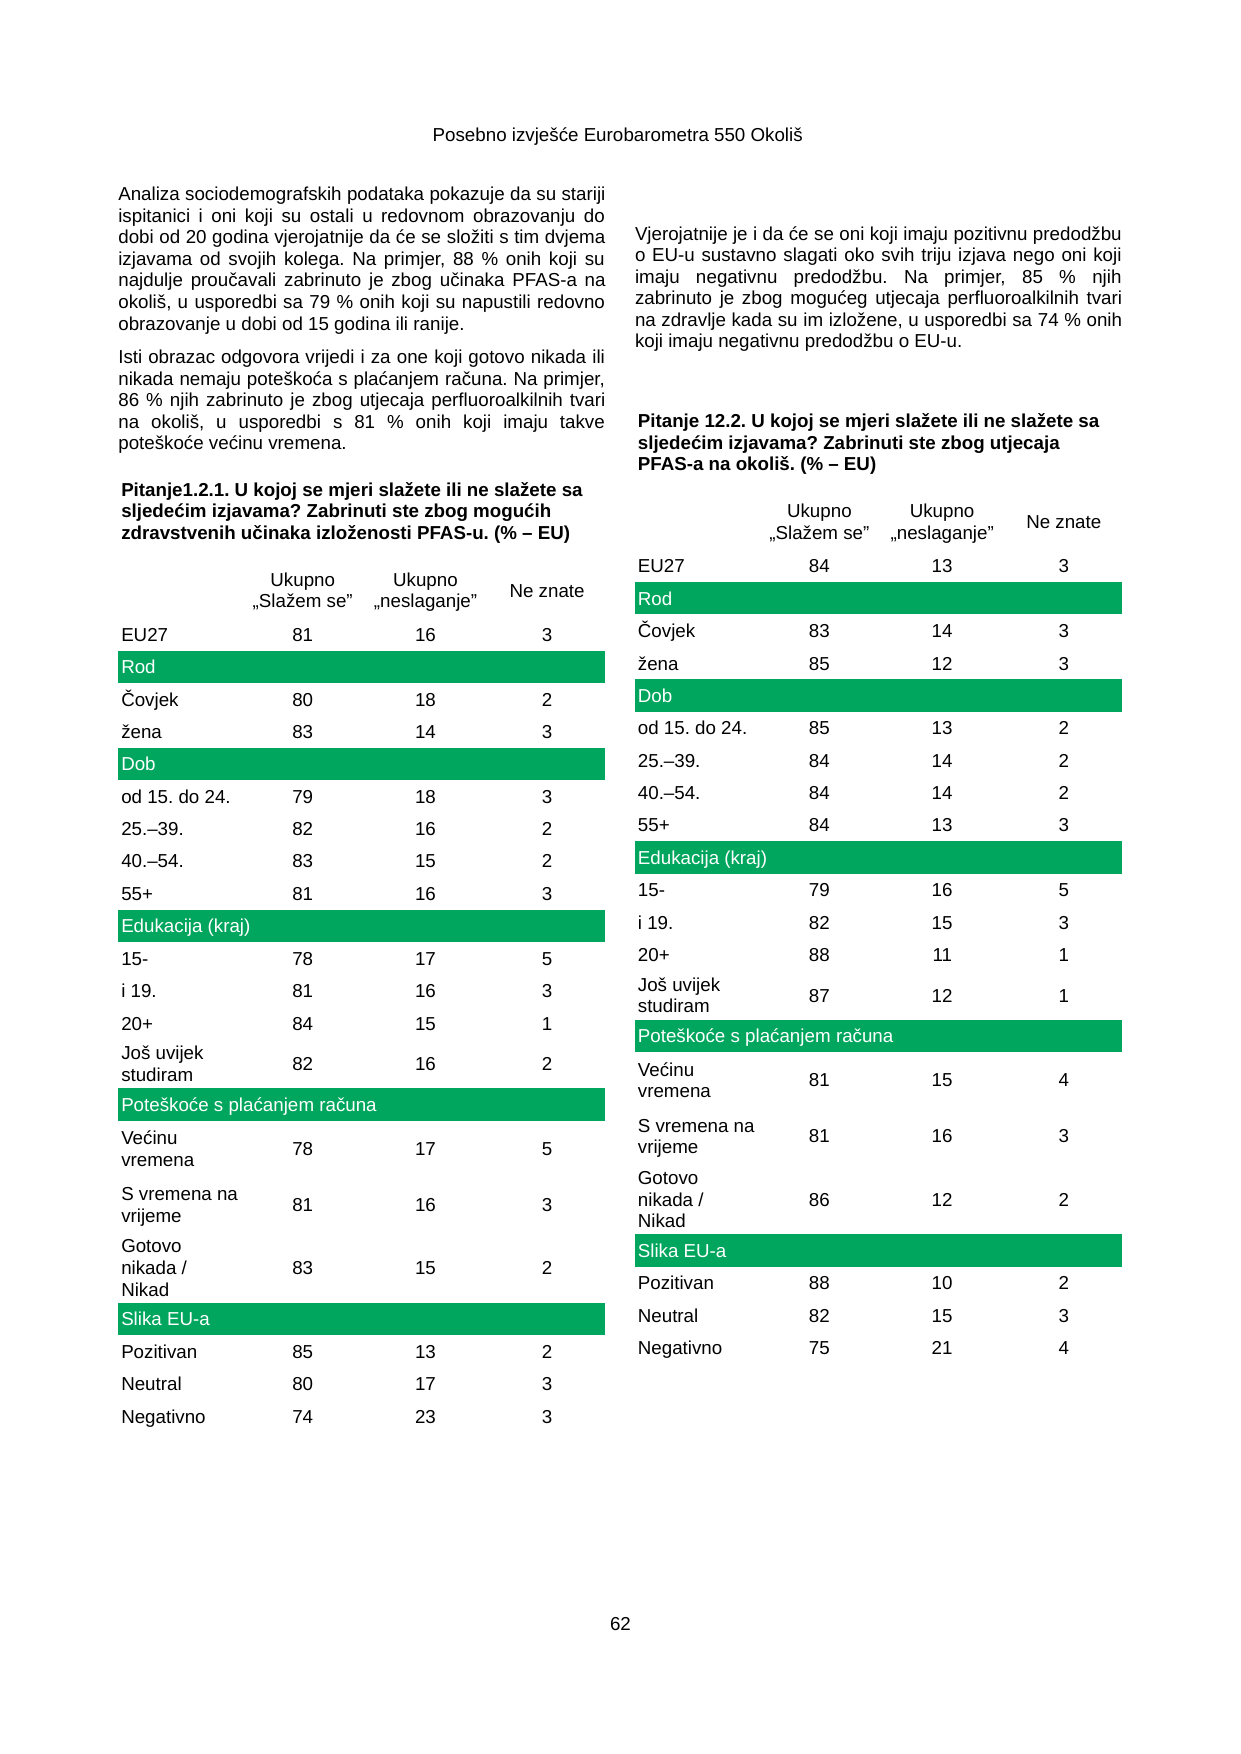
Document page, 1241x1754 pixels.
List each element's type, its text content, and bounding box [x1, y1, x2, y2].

table_cell 2 [1005, 1267, 1122, 1299]
table_cell 16 [362, 975, 488, 1007]
table_cell 88 [759, 1267, 879, 1299]
table_cell Poteškoće s plaćanjem računa [635, 1020, 1122, 1052]
table_cell 15 [362, 1232, 488, 1303]
table_cell Dob [118, 748, 605, 780]
table_cell 1 [1005, 971, 1122, 1020]
table_cell [118, 562, 243, 618]
table_cell Neutral [635, 1299, 759, 1332]
table_cell 88 [759, 939, 879, 971]
table_cell Ukupno „Slažem se” [243, 562, 362, 618]
table_cell 85 [759, 712, 879, 744]
table_cell od 15. do 24. [118, 780, 243, 812]
table_cell 15 [879, 1052, 1005, 1108]
table_cell Ne znate [488, 562, 605, 618]
table_cell EU27 [635, 550, 759, 582]
table_cell 80 [243, 683, 362, 715]
table_cell 16 [362, 813, 488, 845]
table_cell 87 [759, 971, 879, 1020]
table_cell 82 [243, 1039, 362, 1088]
table_cell 85 [759, 647, 879, 679]
table_cell 78 [243, 1121, 362, 1176]
table_cell 16 [362, 618, 488, 651]
table_cell 14 [879, 744, 1005, 776]
table_cell 83 [759, 615, 879, 647]
table_cell 84 [243, 1007, 362, 1039]
table_cell 82 [243, 813, 362, 845]
table_cell 55+ [118, 877, 243, 910]
table_cell Edukacija (kraj) [635, 841, 1122, 874]
table_cell 3 [1005, 809, 1122, 841]
table_cell 14 [362, 715, 488, 748]
table_cell 1 [488, 1007, 605, 1039]
table_cell Slika EU-a [118, 1303, 605, 1335]
table_cell 3 [1005, 1108, 1122, 1164]
table_cell Negativno [118, 1400, 243, 1432]
table_cell 81 [759, 1052, 879, 1108]
table_cell 79 [243, 780, 362, 812]
table_cell Edukacija (kraj) [118, 910, 605, 942]
table_cell 4 [1005, 1052, 1122, 1108]
table_cell 20+ [635, 939, 759, 971]
table_cell 86 [759, 1164, 879, 1234]
table_cell 11 [879, 939, 1005, 971]
table_cell Većinu vremena [635, 1052, 759, 1108]
text Analiza sociodemografskih podataka pokazuje da su stariji ispitanici i oni koji su ostali u redovnom obrazovanju do dobi od 20 godina vjerojatnije da će se složiti s tim dvjema izjavama od svojih kolega. Na primjer, 88 % onih koji su najdulje proučavali zabrinuto je zbog učinaka PFAS-a na okoliš, u usporedbi sa 79 % onih koji su napustili redovno obrazovanje u dobi od 15 godina ili ranije. [118, 183, 605, 334]
table_cell 15 [362, 1007, 488, 1039]
table_cell 83 [243, 715, 362, 748]
table_cell 5 [1005, 874, 1122, 906]
table_cell 12 [879, 1164, 1005, 1234]
table_cell 81 [243, 877, 362, 910]
table_cell 2 [1005, 744, 1122, 776]
table_cell 10 [879, 1267, 1005, 1299]
table_cell Ne znate [1005, 494, 1122, 550]
table_cell 21 [879, 1332, 1005, 1364]
table_cell 1 [1005, 939, 1122, 971]
table_cell 2 [1005, 712, 1122, 744]
table_cell 23 [362, 1400, 488, 1432]
text Vjerojatnije je i da će se oni koji imaju pozitivnu predodžbu o EU-u sustavno slagati oko svih triju izjava nego oni koji imaju negativnu predodžbu. Na primjer, 85 % njih zabrinuto je zbog mogućeg utjecaja perfluoroalkilnih tvari na zdravlje kada su im izložene, u usporedbi sa 74 % onih koji imaju negativnu predodžbu o EU-u. [635, 222, 1122, 352]
table_cell 55+ [635, 809, 759, 841]
table_cell 2 [488, 1232, 605, 1303]
table_cell 16 [362, 1176, 488, 1232]
table_cell 84 [759, 809, 879, 841]
table_cell 75 [759, 1332, 879, 1364]
table_cell od 15. do 24. [635, 712, 759, 744]
table_cell 3 [1005, 906, 1122, 938]
table_cell 15- [118, 942, 243, 974]
table_cell 12 [879, 971, 1005, 1020]
table_cell 16 [879, 1108, 1005, 1164]
table_cell 14 [879, 776, 1005, 809]
table_cell 74 [243, 1400, 362, 1432]
table_cell Čovjek [635, 615, 759, 647]
table_cell 78 [243, 942, 362, 974]
table_cell 3 [488, 1368, 605, 1400]
table_cell 2 [1005, 776, 1122, 809]
text Isti obrazac odgovora vrijedi i za one koji gotovo nikada ili nikada nemaju poteškoća s plaćanjem računa. Na primjer, 86 % njih zabrinuto je zbog utjecaja perfluoroalkilnih tvari na okoliš, u usporedbi s 81 % onih koji imaju takve poteškoće većinu vremena. [118, 346, 605, 454]
table_cell 3 [1005, 647, 1122, 679]
table_header Pitanje1.2.1. U kojoj se mjeri slažete ili ne slažete sa sljedećim izjavama? Zabrinuti ste zbog mogućih zdravstvenih učinaka izloženosti PFAS-u. (% – EU) [118, 460, 605, 562]
table_cell 15 [879, 1299, 1005, 1332]
table_cell Pozitivan [118, 1335, 243, 1368]
table_cell 81 [243, 1176, 362, 1232]
table_cell 18 [362, 683, 488, 715]
table_cell 3 [1005, 550, 1122, 582]
table_cell Ukupno „Slažem se” [759, 494, 879, 550]
table_cell 40.–54. [118, 845, 243, 877]
table_cell 12 [879, 647, 1005, 679]
table_cell 81 [243, 618, 362, 651]
table_cell Još uvijek studiram [118, 1039, 243, 1088]
table_cell 84 [759, 550, 879, 582]
table_cell 14 [879, 615, 1005, 647]
table_cell 17 [362, 1368, 488, 1400]
table_cell Većinu vremena [118, 1121, 243, 1176]
table_cell 16 [362, 877, 488, 910]
table_cell i 19. [635, 906, 759, 938]
table_cell 3 [488, 1176, 605, 1232]
table_cell Dob [635, 679, 1122, 712]
table_cell Neutral [118, 1368, 243, 1400]
table_cell EU27 [118, 618, 243, 651]
table_cell 2 [488, 845, 605, 877]
table_cell [635, 494, 759, 550]
table_cell 85 [243, 1335, 362, 1368]
table_cell Čovjek [118, 683, 243, 715]
table_cell S vremena na vrijeme [635, 1108, 759, 1164]
table_cell žena [118, 715, 243, 748]
table_cell 80 [243, 1368, 362, 1400]
table_cell 84 [759, 776, 879, 809]
table_cell 3 [1005, 1299, 1122, 1332]
table_cell Rod [635, 582, 1122, 614]
table_cell 40.–54. [635, 776, 759, 809]
table_cell 3 [488, 975, 605, 1007]
table_cell 17 [362, 1121, 488, 1176]
table_cell Gotovo nikada / Nikad [635, 1164, 759, 1234]
table_cell S vremena na vrijeme [118, 1176, 243, 1232]
table_cell 2 [488, 683, 605, 715]
table_cell 13 [879, 809, 1005, 841]
table_cell 81 [759, 1108, 879, 1164]
table_cell i 19. [118, 975, 243, 1007]
table_cell 3 [488, 1400, 605, 1432]
table_cell 3 [1005, 615, 1122, 647]
table_cell 82 [759, 906, 879, 938]
table_cell 83 [243, 1232, 362, 1303]
table_cell 25.–39. [635, 744, 759, 776]
table_cell 20+ [118, 1007, 243, 1039]
table_cell Negativno [635, 1332, 759, 1364]
table_cell Ukupno „neslaganje” [362, 562, 488, 618]
table_cell 13 [879, 550, 1005, 582]
table_cell 2 [1005, 1164, 1122, 1234]
table_cell 3 [488, 780, 605, 812]
table_cell 13 [879, 712, 1005, 744]
table_cell Rod [118, 651, 605, 683]
table_cell 16 [879, 874, 1005, 906]
table_cell Poteškoće s plaćanjem računa [118, 1088, 605, 1121]
table_cell 15- [635, 874, 759, 906]
table_cell 2 [488, 813, 605, 845]
table_cell 2 [488, 1039, 605, 1088]
table_cell 15 [362, 845, 488, 877]
table_cell 17 [362, 942, 488, 974]
table_cell 25.–39. [118, 813, 243, 845]
table_cell 18 [362, 780, 488, 812]
table_cell 3 [488, 715, 605, 748]
table_cell Slika EU-a [635, 1234, 1122, 1267]
table_cell 84 [759, 744, 879, 776]
table_cell 79 [759, 874, 879, 906]
table_cell 3 [488, 618, 605, 651]
table_cell 13 [362, 1335, 488, 1368]
table_header Pitanje 12.2. U kojoj se mjeri slažete ili ne slažete sa sljedećim izjavama? Zabrinuti ste zbog utjecaja PFAS-a na okoliš. (% – EU) [635, 391, 1122, 494]
table_cell Gotovo nikada / Nikad [118, 1232, 243, 1303]
table_cell 5 [488, 942, 605, 974]
table_cell 82 [759, 1299, 879, 1332]
table_cell 83 [243, 845, 362, 877]
table_cell Još uvijek studiram [635, 971, 759, 1020]
table_cell Pozitivan [635, 1267, 759, 1299]
table_cell 16 [362, 1039, 488, 1088]
table_cell 2 [488, 1335, 605, 1368]
table_cell 4 [1005, 1332, 1122, 1364]
table_cell Ukupno „neslaganje” [879, 494, 1005, 550]
table_cell 81 [243, 975, 362, 1007]
table_cell 3 [488, 877, 605, 910]
table_cell 5 [488, 1121, 605, 1176]
table_cell 15 [879, 906, 1005, 938]
table_cell žena [635, 647, 759, 679]
